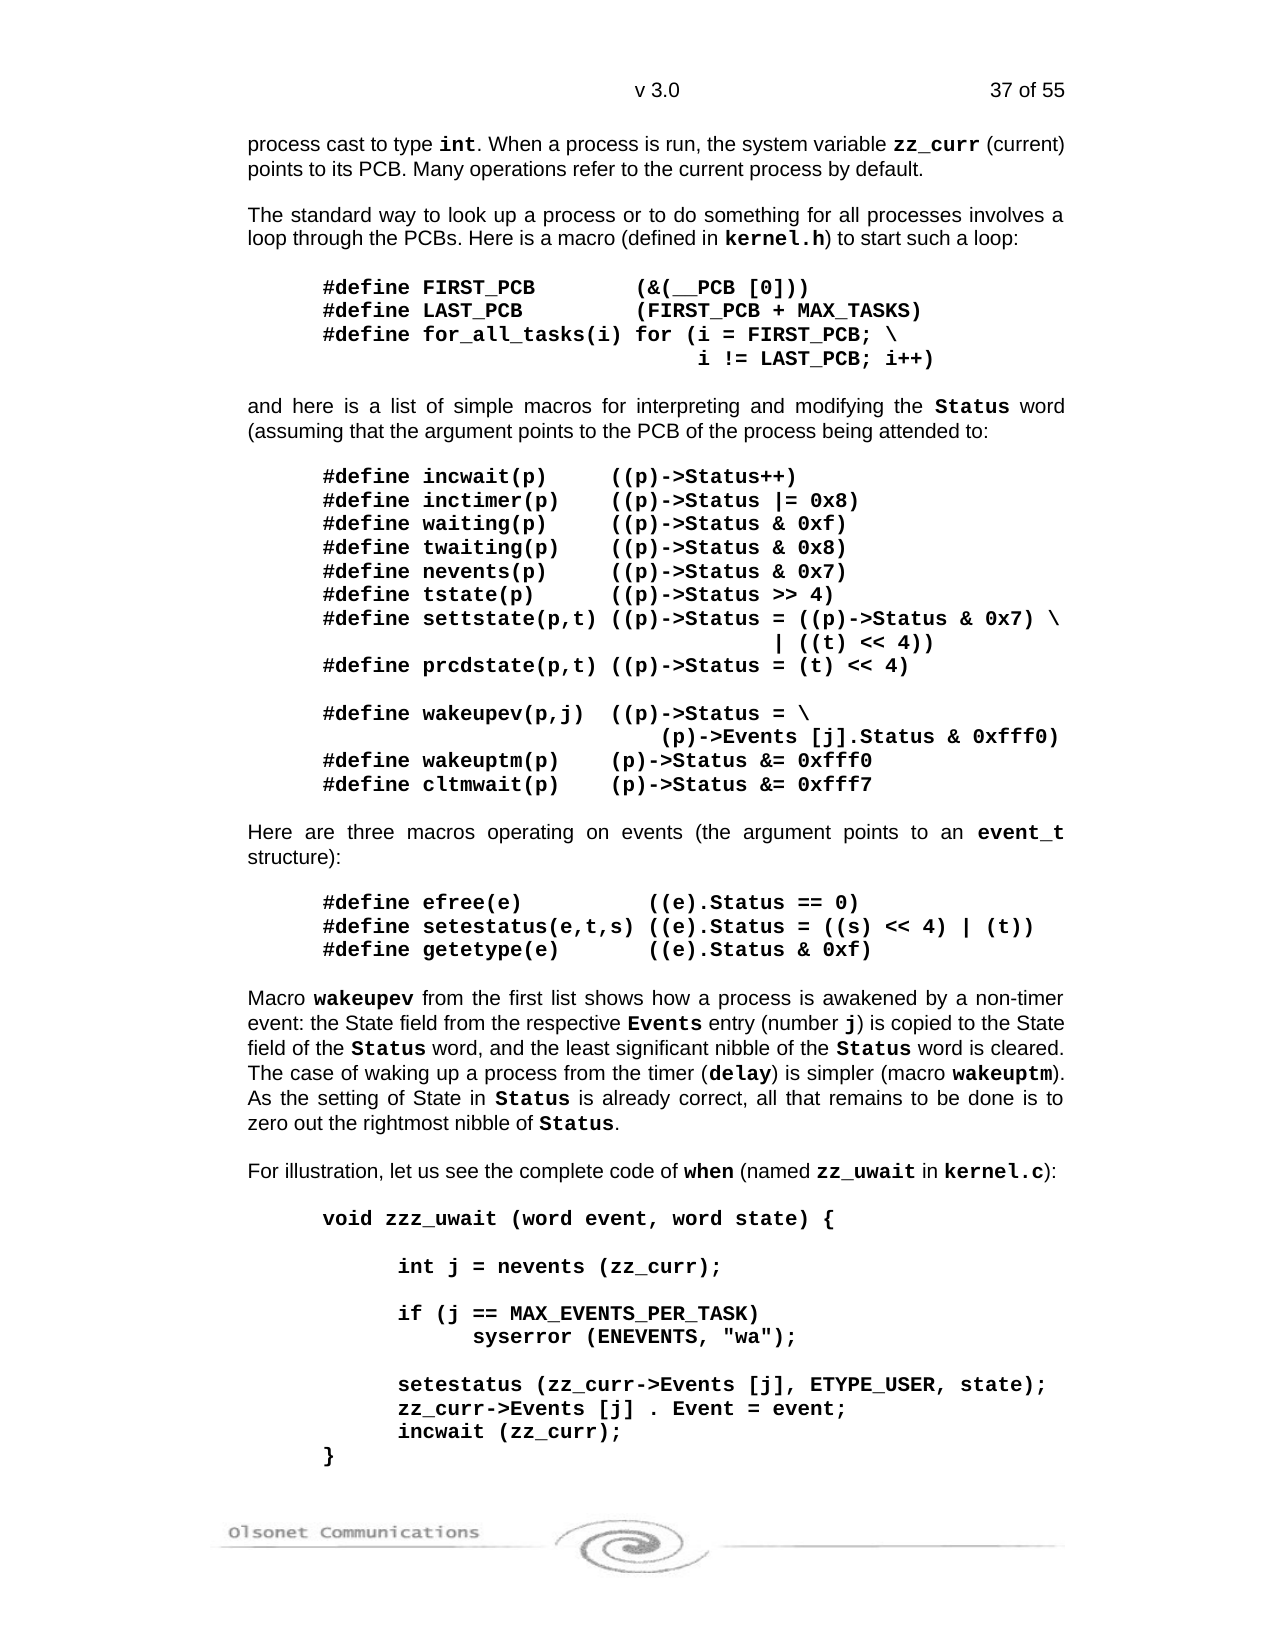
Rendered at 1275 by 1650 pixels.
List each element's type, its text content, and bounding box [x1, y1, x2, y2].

text #define wakeupev(p,j) ((p)->Status = \ [247, 703, 1065, 726]
text #define getetype(e) ((e).Status & 0xf) [247, 939, 1065, 963]
text The standard way to look up a process or to do something for all processes involves a loop through the PCBs. Here is a macro (defined in kernel.h) to start such a loop: [247, 204, 1065, 252]
text int j = nevents (zz_curr); [247, 1256, 1065, 1279]
text #define for_all_tasks(i) for (i = FIRST_PCB; \ [247, 324, 1065, 348]
text #define efree(e) ((e).Status == 0) [247, 892, 1065, 916]
text #define FIRST_PCB (&(__PCB [0])) [247, 275, 1065, 300]
text For illustration, let us see the complete code of when (named zz_uwait in kernel.c): [247, 1160, 1065, 1185]
text #define inctimer(p) ((p)->Status |= 0x8) [247, 490, 1065, 513]
text #define waiting(p) ((p)->Status & 0xf) [247, 513, 1065, 537]
picture [210, 1504, 1065, 1596]
text and here is a list of simple macros for interpreting and modifying the Status word (assuming that the argument points to the PCB of the process being attended to: [247, 394, 1065, 443]
text Here are three macros operating on events (the argument points to an event_t structure): [247, 820, 1065, 869]
text syserror (ENEVENTS, "wa"); [247, 1327, 1065, 1350]
text #define setestatus(e,t,s) ((e).Status = ((s) << 4) | (t)) [247, 916, 1065, 939]
text void zzz_uwait (word event, word state) { [247, 1208, 1065, 1232]
text #define nevents(p) ((p)->Status & 0x7) [247, 561, 1065, 584]
text (p)->Events [j].Status & 0xfff0) [247, 726, 1065, 750]
text #define incwait(p) ((p)->Status++) [247, 466, 1065, 490]
text setestatus (zz_curr->Events [j], ETYPE_USER, state); [247, 1374, 1065, 1397]
text i != LAST_PCB; i++) [247, 348, 1065, 371]
text Macro wakeupev from the first list shows how a process is awakened by a non-timer event: the State field from the respective Events entry (number j) is copied to the State field of the Status word, and the least significant nibble of the Status word is cleared. The case of waking up a process from the timer (delay) is simpler (macro wakeuptm). As the setting of State in Status is already correct, all that remains to be done is to zero out the rightmost nibble of Status. [247, 986, 1065, 1137]
text zz_curr->Events [j] . Event = event; [247, 1397, 1065, 1421]
text #define prcdstate(p,t) ((p)->Status = (t) << 4) [247, 655, 1065, 679]
text #define tstate(p) ((p)->Status >> 4) [247, 584, 1065, 608]
text if (j == MAX_EVENTS_PER_TASK) [247, 1303, 1065, 1327]
text #define twaiting(p) ((p)->Status & 0x8) [247, 537, 1065, 561]
text #define wakeuptm(p) (p)->Status &= 0xfff0 [247, 750, 1065, 773]
text | ((t) << 4)) [247, 632, 1065, 655]
text process cast to type int. When a process is run, the system variable zz_curr (current) points to its PCB. Many operations refer to the current process by default. [247, 132, 1065, 181]
text #define settstate(p,t) ((p)->Status = ((p)->Status & 0x7) \ [247, 608, 1065, 632]
text #define cltmwait(p) (p)->Status &= 0xfff7 [247, 773, 1065, 797]
text } [247, 1445, 1065, 1468]
text #define LAST_PCB (FIRST_PCB + MAX_TASKS) [247, 300, 1065, 324]
text incwait (zz_curr); [247, 1421, 1065, 1445]
